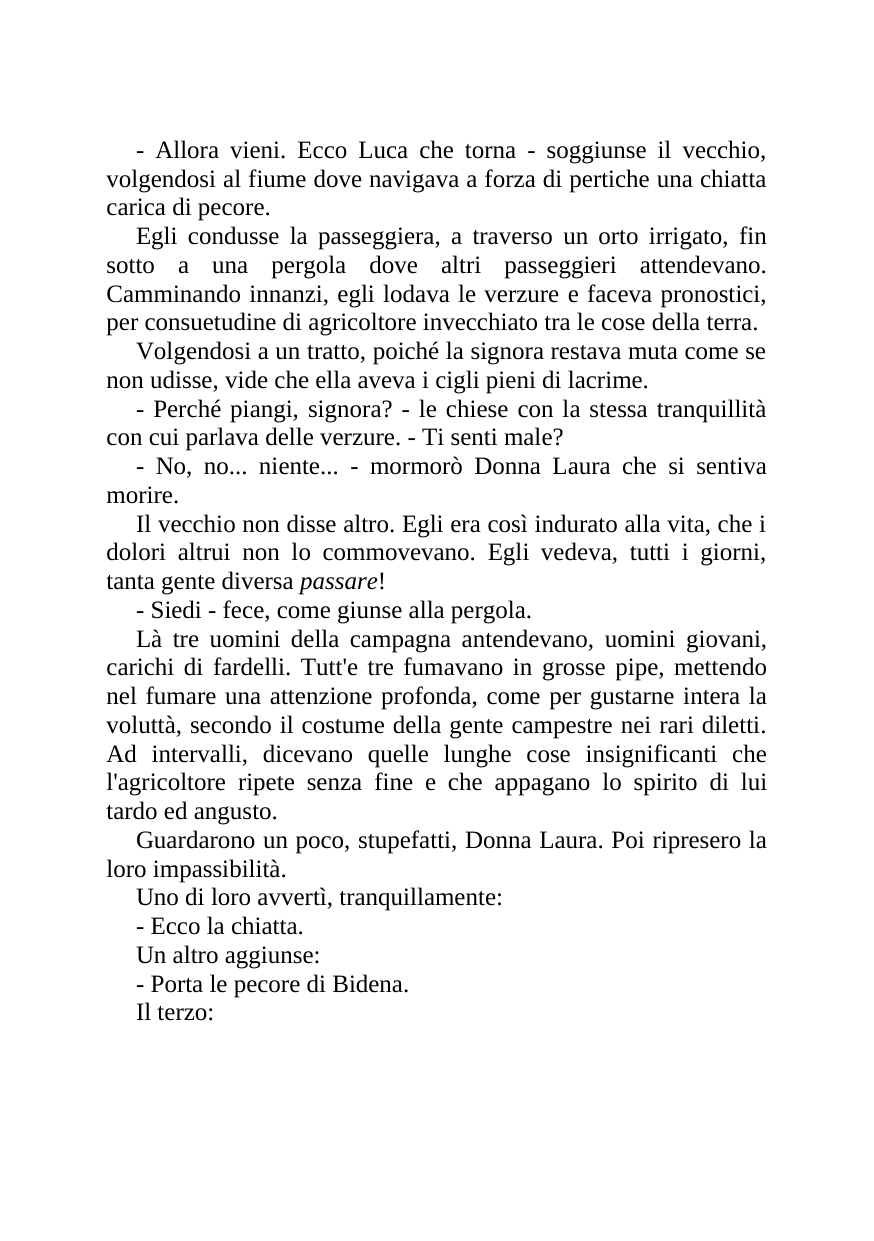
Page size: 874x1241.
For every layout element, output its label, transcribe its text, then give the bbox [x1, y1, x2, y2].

text - Porta le pecore di Bidena. [106, 969, 768, 997]
text Il terzo: [106, 997, 768, 1026]
text - No, no... niente... - mormorò Donna Laura che si sentiva morire. [106, 451, 768, 509]
text Il vecchio non disse altro. Egli era così indurato alla vita, che i dolori altrui non lo commovevano. Egli vedeva, tutti i giorni, tanta gente diversa passare! [106, 509, 768, 595]
text Volgendosi a un tratto, poiché la signora restava muta come se non udisse, vide che ella aveva i cigli pieni di lacrime. [106, 336, 768, 394]
text - Ecco la chiatta. [106, 911, 768, 940]
text Guardarono un poco, stupefatti, Donna Laura. Poi ripresero la loro impassibilità. [106, 825, 768, 882]
text - Perché piangi, signora? - le chiese con la stessa tranquillità con cui parlava delle verzure. - Ti senti male? [106, 394, 768, 451]
text Là tre uomini della campagna antendevano, uomini giovani, carichi di fardelli. Tutt'e tre fumavano in grosse pipe, mettendo nel fumare una attenzione profonda, come per gustarne intera la voluttà, secondo il costume della gente campestre nei rari diletti. Ad intervalli, dicevano quelle lunghe cose insignificanti che l'agricoltore ripete senza fine e che appagano lo spirito di lui tardo ed angusto. [106, 624, 768, 825]
text - Siedi - fece, come giunse alla pergola. [106, 595, 768, 624]
text Un altro aggiunse: [106, 940, 768, 969]
text Egli condusse la passeggiera, a traverso un orto irrigato, fin sotto a una pergola dove altri passeggieri attendevano. Camminando innanzi, egli lodava le verzure e faceva pronostici, per consuetudine di agricoltore invecchiato tra le cose della terra. [106, 221, 768, 336]
text - Allora vieni. Ecco Luca che torna - soggiunse il vecchio, volgendosi al fiume dove navigava a forza di pertiche una chiatta carica di pecore. [106, 135, 768, 221]
text Uno di loro avvertì, tranquillamente: [106, 882, 768, 911]
